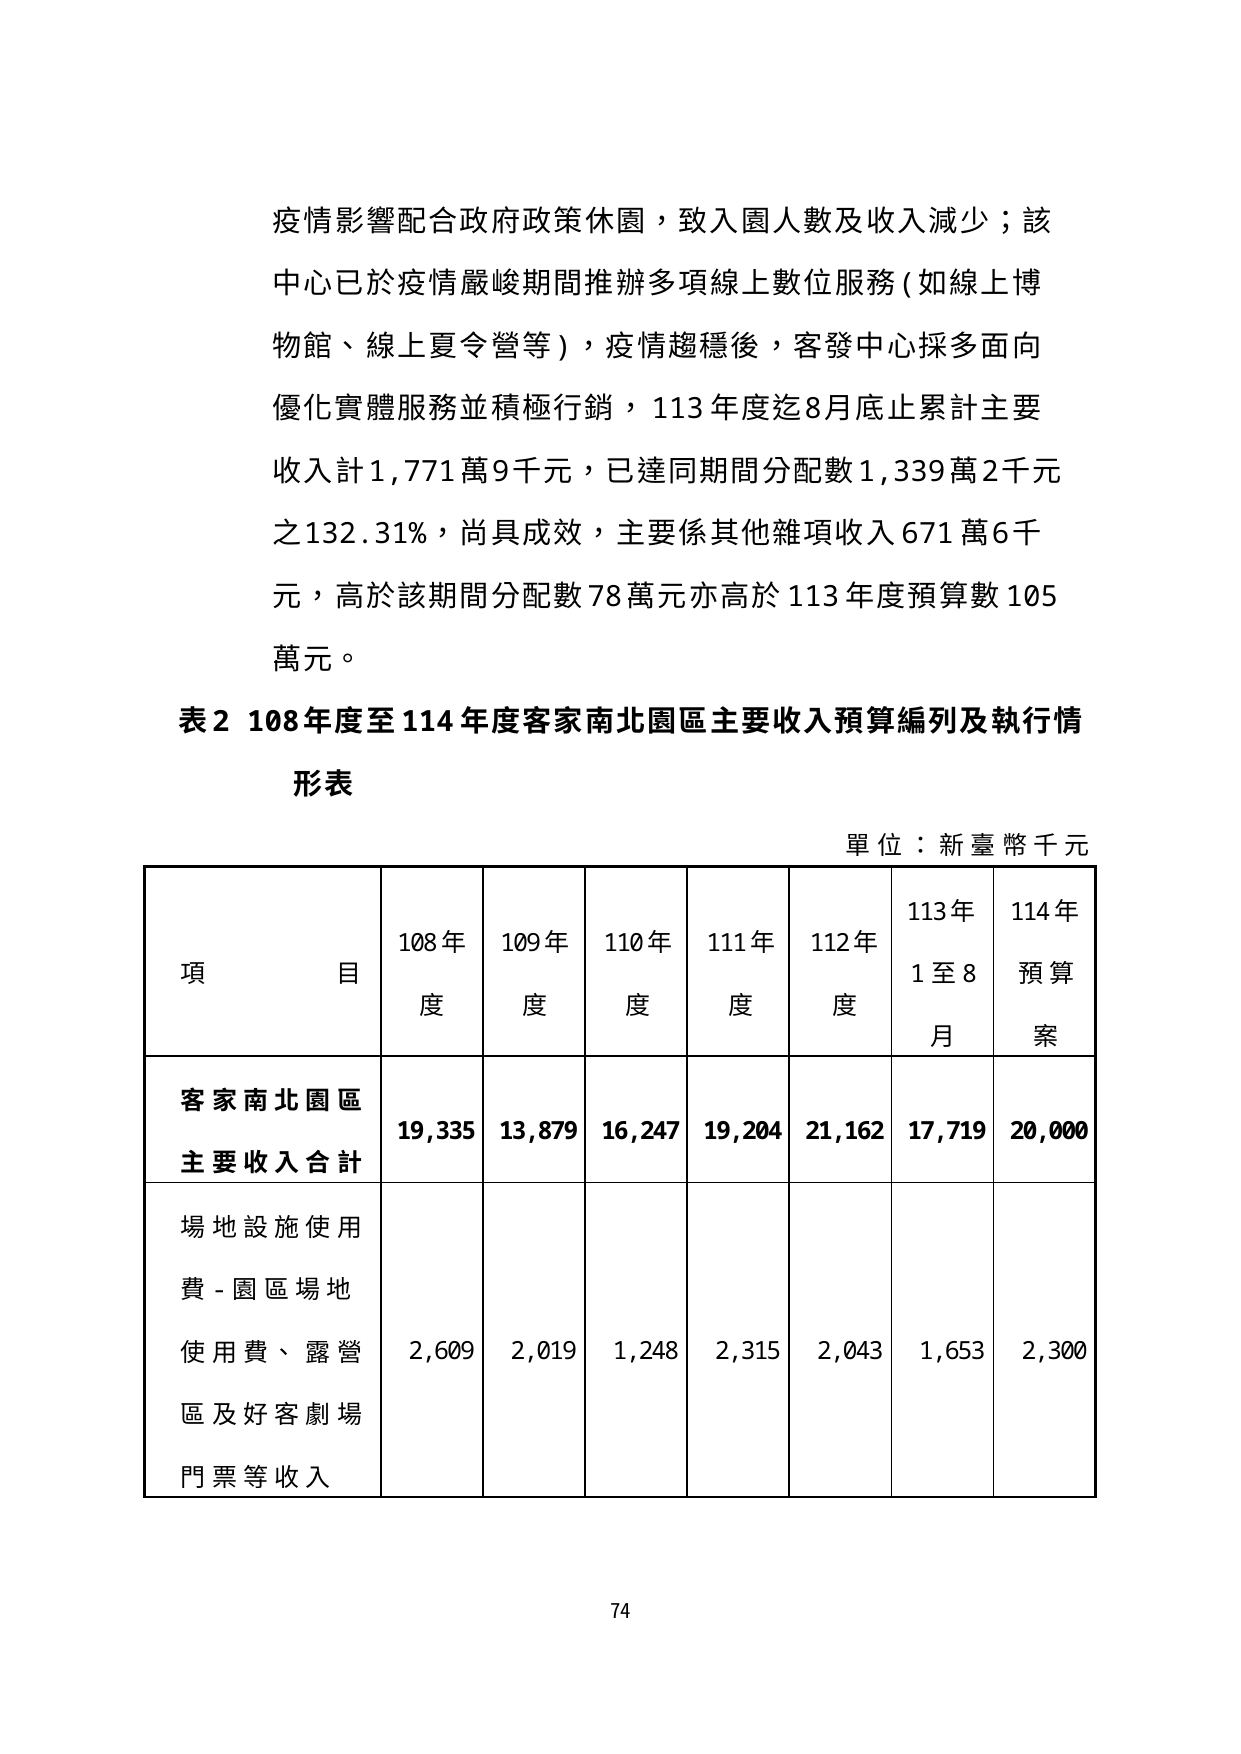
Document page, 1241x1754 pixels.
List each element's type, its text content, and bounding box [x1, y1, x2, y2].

table_cell 2,019 [484, 1183, 584, 1496]
table_header 項 目 [146, 868, 380, 1055]
table_cell 19,335 [382, 1057, 482, 1182]
table_cell 13,879 [484, 1057, 584, 1182]
table_header 114年 預算案 [994, 868, 1094, 1055]
table_cell 17,719 [892, 1057, 993, 1182]
table_header 112年度 [790, 868, 891, 1055]
table_cell 2,609 [382, 1183, 482, 1496]
table_cell 2,043 [790, 1183, 891, 1496]
table_header 113年 1至8月 [892, 868, 993, 1055]
table_header 109年度 [484, 868, 584, 1055]
table_cell 2,315 [688, 1183, 788, 1496]
text 疫情影響配合政府政策休園，致入園人數及收入減少；該中心已於疫情嚴峻期間推辦多項線上數位服務(如線上博物館、線上夏令營等)，疫情趨穩後，客發中心採多面向優化實體服務並積極行銷，113年度迄8月底止累計主要收入計1,771萬9千元，已達同期間分配數1,339萬2千元之132.31%，尚具成效，主要係其他雜項收入671萬6千元，高於該期間分配數78萬元亦高於113年度預算數105萬元。 [266, 177, 1063, 677]
table_header 108年度 [382, 868, 482, 1055]
table_cell 20,000 [994, 1057, 1094, 1182]
table_cell 19,204 [688, 1057, 788, 1182]
table_header 111年度 [688, 868, 788, 1055]
table_cell 1,248 [586, 1183, 686, 1496]
table_cell 場地設施使用費-園區場地使用費、露營區及好客劇場門票等收入 [146, 1183, 380, 1496]
text 單位：新臺幣千元 [160, 802, 1092, 865]
text 表2 108年度至114年度客家南北園區主要收入預算編列及執行情形表 [148, 677, 1110, 802]
table_cell 21,162 [790, 1057, 891, 1182]
table_cell 1,653 [892, 1183, 993, 1496]
table_cell 16,247 [586, 1057, 686, 1182]
table_cell 客家南北園區主要收入合計 [146, 1057, 380, 1182]
table_cell 2,300 [994, 1183, 1094, 1496]
table_header 110年度 [586, 868, 686, 1055]
